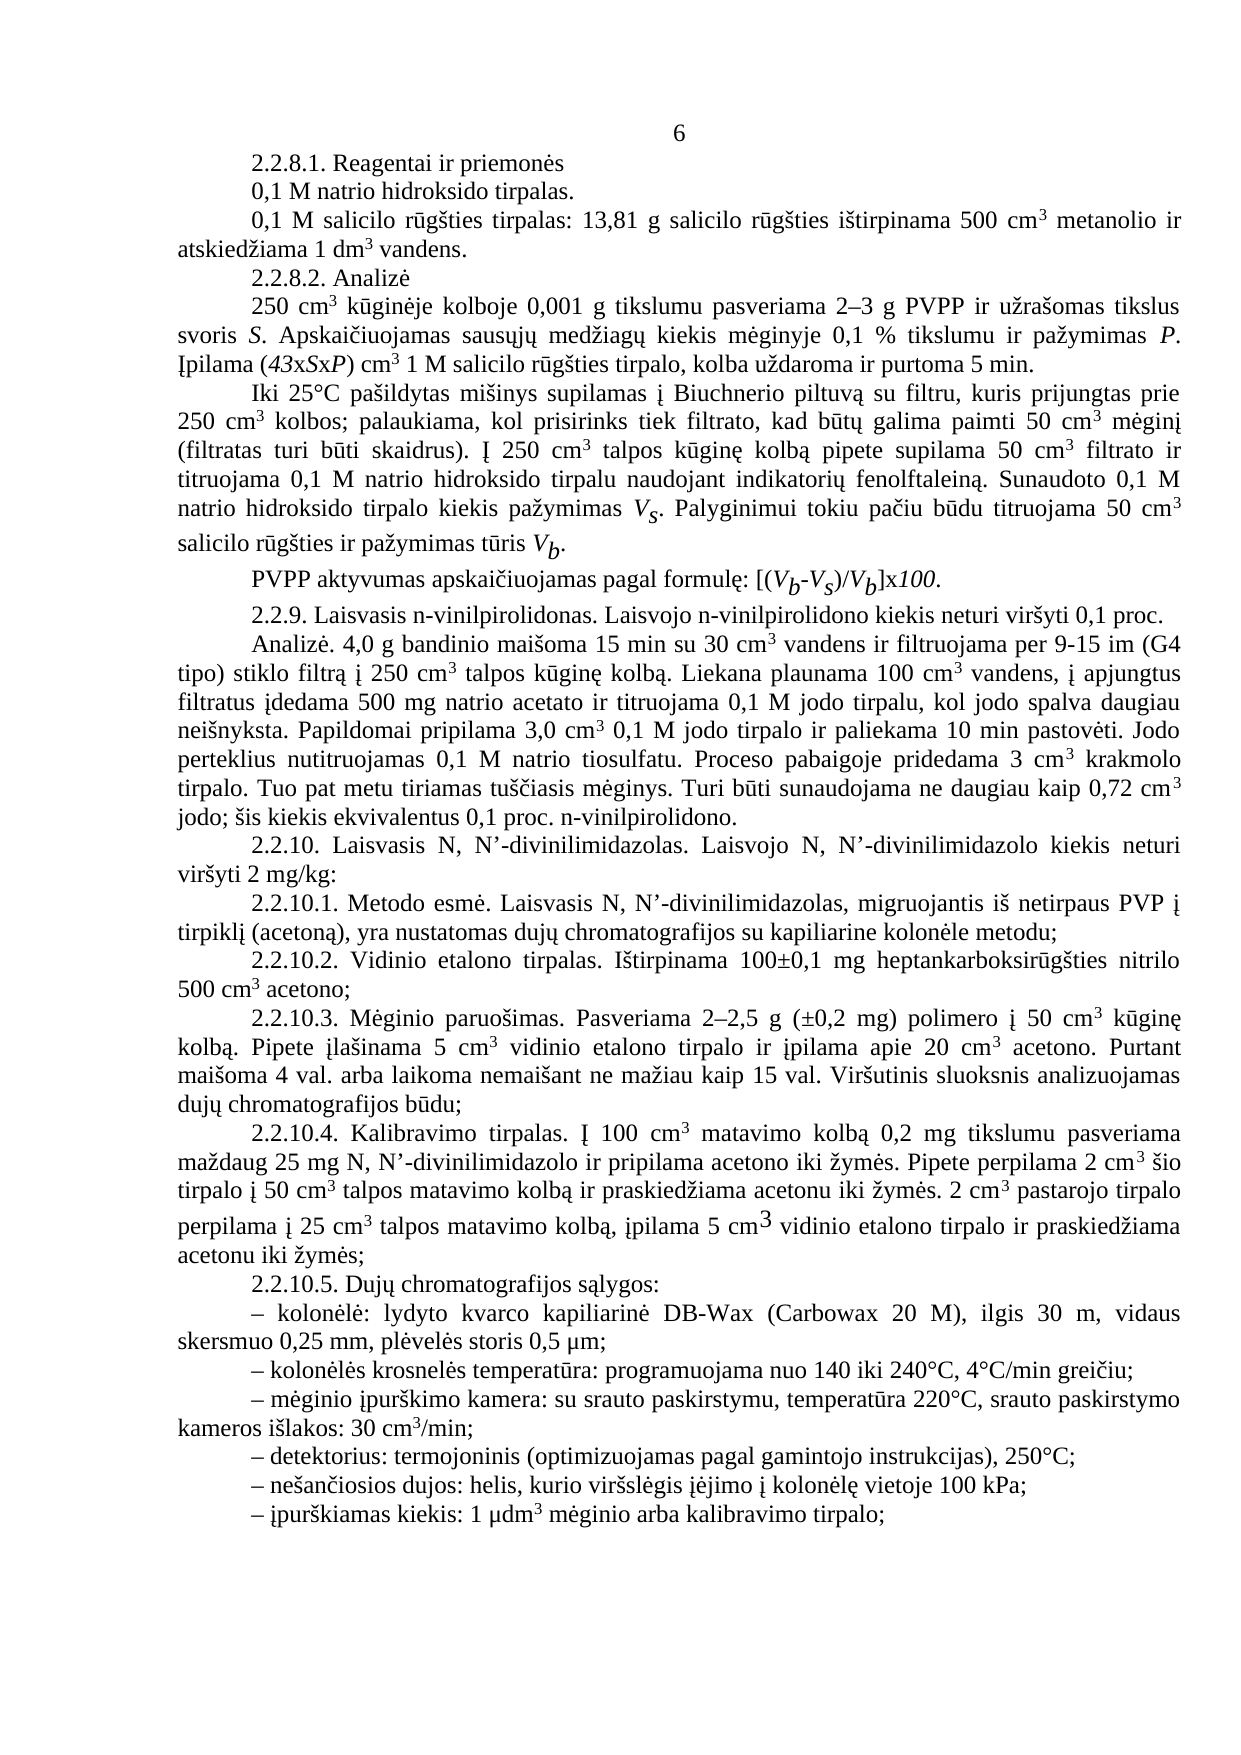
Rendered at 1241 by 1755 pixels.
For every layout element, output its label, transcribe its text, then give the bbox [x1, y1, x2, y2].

text – mėginio įpurškimo kamera: su srauto paskirstymu, temperatūra 220°C, srauto paskirstymo kameros išlakos: 30 cm3/min; [177, 1384, 1181, 1441]
text 2.2.8.1. Reagentai ir priemonės [177, 148, 1181, 176]
text – detektorius: termojoninis (optimizuojamas pagal gamintojo instrukcijas), 250°C; [177, 1441, 1181, 1470]
text 2.2.10.1. Metodo esmė. Laisvasis N, N’-divinilimidazolas, migruojantis iš netirpaus PVP į tirpiklį (acetoną), yra nustatomas dujų chromatografijos su kapiliarine kolonėle metodu; [177, 888, 1181, 945]
text – nešančiosios dujos: helis, kurio viršslėgis įėjimo į kolonėlę vietoje 100 kPa; [177, 1470, 1181, 1499]
text 2.2.10.2. Vidinio etalono tirpalas. Ištirpinama 100±0,1 mg heptankarboksirūgšties nitrilo 500 cm3 acetono; [177, 945, 1181, 1003]
text 2.2.10.4. Kalibravimo tirpalas. Į 100 cm3 matavimo kolbą 0,2 mg tikslumu pasveriama maždaug 25 mg N, N’-divinilimidazolo ir pripilama acetono iki žymės. Pipete perpilama 2 cm3 šio tirpalo į 50 cm3 talpos matavimo kolbą ir praskiedžiama acetonu iki žymės. 2 cm3 pastarojo tirpalo perpilama į 25 cm3 talpos matavimo kolbą, įpilama 5 cm3 vidinio etalono tirpalo ir praskiedžiama acetonu iki žymės; [177, 1118, 1181, 1269]
text 250 cm3 kūginėje kolboje 0,001 g tikslumu pasveriama 2–3 g PVPP ir užrašomas tikslus svoris S. Apskaičiuojamas sausųjų medžiagų kiekis mėginyje 0,1 % tikslumu ir pažymimas P. Įpilama (43xSxP) cm3 1 M salicilo rūgšties tirpalo, kolba uždaroma ir purtoma 5 min. [177, 291, 1181, 378]
text 2.2.9. Laisvasis n-vinilpirolidonas. Laisvojo n-vinilpirolidono kiekis neturi viršyti 0,1 proc. [177, 600, 1181, 629]
text 2.2.10. Laisvasis n, N’-divinilimidazolas. Laisvojo n, N’-divinilimidazolo kiekis neturi viršyti 2 mg/kg: [177, 830, 1181, 888]
text 2.2.8.2. Analizė [177, 263, 1181, 291]
text PVPP aktyvumas apskaičiuojamas pagal formulę: [(Vb-Vs)/Vb]x100. [177, 564, 1181, 600]
text Iki 25°C pašildytas mišinys supilamas į Biuchnerio piltuvą su filtru, kuris prijungtas prie 250 cm3 kolbos; palaukiama, kol prisirinks tiek filtrato, kad būtų galima paimti 50 cm3 mėginį (filtratas turi būti skaidrus). Į 250 cm3 talpos kūginę kolbą pipete supilama 50 cm3 filtrato ir titruojama 0,1 M natrio hidroksido tirpalu naudojant indikatorių fenolftaleiną. Sunaudoto 0,1 M natrio hidroksido tirpalo kiekis pažymimas Vs. Palyginimui tokiu pačiu būdu titruojama 50 cm3 salicilo rūgšties ir pažymimas tūris Vb. [177, 378, 1181, 564]
text – kolonėlės krosnelės temperatūra: programuojama nuo 140 iki 240°C, 4°C/min greičiu; [177, 1355, 1181, 1384]
text 0,1 M salicilo rūgšties tirpalas: 13,81 g salicilo rūgšties ištirpinama 500 cm3 metanolio ir atskiedžiama 1 dm3 vandens. [177, 205, 1181, 263]
text 0,1 M natrio hidroksido tirpalas. [177, 176, 1181, 205]
text 2.2.10.3. Mėginio paruošimas. Pasveriama 2–2,5 g (±0,2 mg) polimero į 50 cm3 kūginę kolbą. Pipete įlašinama 5 cm3 vidinio etalono tirpalo ir įpilama apie 20 cm3 acetono. Purtant maišoma 4 val. arba laikoma nemaišant ne mažiau kaip 15 val. Viršutinis sluoksnis analizuojamas dujų chromatografijos būdu; [177, 1003, 1181, 1118]
text Analizė. 4,0 g bandinio maišoma 15 min su 30 cm3 vandens ir filtruojama per 9-15 im (G4 tipo) stiklo filtrą į 250 cm3 talpos kūginę kolbą. Liekana plaunama 100 cm3 vandens, į apjungtus filtratus įdedama 500 mg natrio acetato ir titruojama 0,1 M jodo tirpalu, kol jodo spalva daugiau neišnyksta. Papildomai pripilama 3,0 cm3 0,1 M jodo tirpalo ir paliekama 10 min pastovėti. Jodo perteklius nutitruojamas 0,1 M natrio tiosulfatu. Proceso pabaigoje pridedama 3 cm3 krakmolo tirpalo. Tuo pat metu tiriamas tuščiasis mėginys. Turi būti sunaudojama ne daugiau kaip 0,72 cm3 jodo; šis kiekis ekvivalentus 0,1 proc. n-vinilpirolidono. [177, 629, 1181, 830]
text 2.2.10.5. Dujų chromatografijos sąlygos: [177, 1269, 1181, 1298]
text – įpurškiamas kiekis: 1 μdm3 mėginio arba kalibravimo tirpalo; [177, 1499, 1181, 1528]
text – kolonėlė: lydyto kvarco kapiliarinė DB-Wax (Carbowax 20 M), ilgis 30 m, vidaus skersmuo 0,25 mm, plėvelės storis 0,5 μm; [177, 1298, 1181, 1355]
